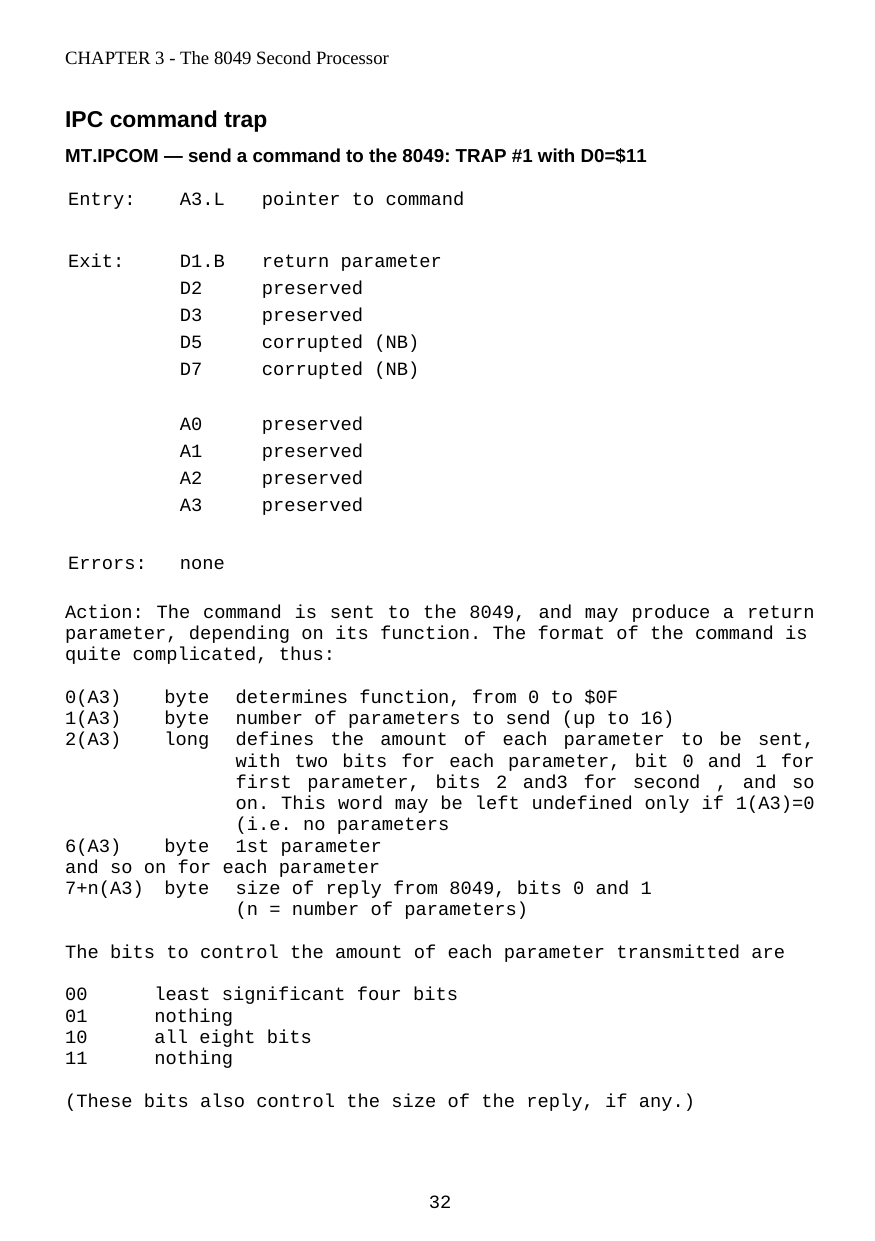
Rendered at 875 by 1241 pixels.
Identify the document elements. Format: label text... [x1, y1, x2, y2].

table_cell return parameter [259, 249, 815, 276]
table_cell all eight bits [154, 1028, 815, 1049]
table_cell none [177, 547, 259, 581]
subtitle IPC command trap [65, 106, 815, 133]
table_cell [65, 520, 177, 547]
table_header 00 [65, 985, 154, 1006]
table_cell preserved [259, 303, 815, 330]
table_cell preserved [259, 411, 815, 438]
table_cell [65, 330, 177, 357]
table_cell D1.B [177, 249, 259, 276]
table_cell 7+n(A3) [65, 879, 164, 921]
text The bits to control the amount of each parameter transmitted are [65, 943, 815, 964]
table_cell byte [164, 836, 235, 858]
table_cell long [164, 730, 235, 836]
table_cell [177, 384, 259, 411]
table_cell preserved [259, 466, 815, 493]
table_header least significant four bits [154, 985, 815, 1006]
table_cell corrupted (NB) [259, 330, 815, 357]
table_cell and so on for each parameter [65, 858, 815, 879]
table_cell nothing [154, 1049, 815, 1070]
table_cell defines the amount of each parameter to be sent, with two bits for each parameter, bit 0 and 1 for first parameter, bits 2 and3 for second , and so on. This word may be left undefined only if 1(A3)=0 (i.e. no parameters [235, 730, 815, 836]
table_header byte [164, 688, 235, 709]
table_cell preserved [259, 439, 815, 466]
table_cell 1(A3) [65, 709, 164, 730]
table_cell byte [164, 879, 235, 921]
table_header determines function, from 0 to $0F [235, 688, 815, 709]
table_cell [65, 493, 177, 520]
text (These bits also control the size of the reply, if any.) [65, 1091, 815, 1113]
table_cell [65, 411, 177, 438]
table_cell [65, 214, 177, 249]
table_cell [65, 466, 177, 493]
table_cell D2 [177, 276, 259, 303]
table_cell 10 [65, 1028, 154, 1049]
table_cell [259, 547, 815, 581]
table_cell 11 [65, 1049, 154, 1070]
table_cell corrupted (NB) [259, 357, 815, 384]
table_header Entry: [65, 187, 177, 214]
table_cell A2 [177, 466, 259, 493]
table_cell [65, 384, 177, 411]
table_cell A3 [177, 493, 259, 520]
table_cell preserved [259, 493, 815, 520]
table_cell nothing [154, 1006, 815, 1028]
table_header 0(A3) [65, 688, 164, 709]
table_cell 1st parameter [235, 836, 815, 858]
table_cell Exit: [65, 249, 177, 276]
table_cell 2(A3) [65, 730, 164, 836]
table_cell 6(A3) [65, 836, 164, 858]
table_cell preserved [259, 276, 815, 303]
table_cell [65, 303, 177, 330]
table_cell [259, 520, 815, 547]
subtitle MT.IPCOM — send a command to the 8049: TRAP #1 with D0=$11 [65, 144, 815, 166]
table_cell byte [164, 709, 235, 730]
table_cell [65, 276, 177, 303]
text quite complicated, thus: [65, 645, 815, 666]
table_cell [259, 384, 815, 411]
table_cell Errors: [65, 547, 177, 581]
table_cell D3 [177, 303, 259, 330]
table_cell [65, 439, 177, 466]
table_cell 01 [65, 1006, 154, 1028]
table_cell number of parameters to send (up to 16) [235, 709, 815, 730]
table_cell D5 [177, 330, 259, 357]
table_cell [65, 357, 177, 384]
table_cell A1 [177, 439, 259, 466]
table_header pointer to command [259, 187, 815, 214]
table_cell A0 [177, 411, 259, 438]
table_cell D7 [177, 357, 259, 384]
table_cell [177, 214, 259, 249]
table_cell [177, 520, 259, 547]
table_cell [259, 214, 815, 249]
table_header A3.L [177, 187, 259, 214]
text Action: The command is sent to the 8049, and may produce a return parameter, depending on its function. The format of the command is [65, 603, 815, 645]
table_cell size of reply from 8049, bits 0 and 1 (n = number of parameters) [235, 879, 815, 921]
